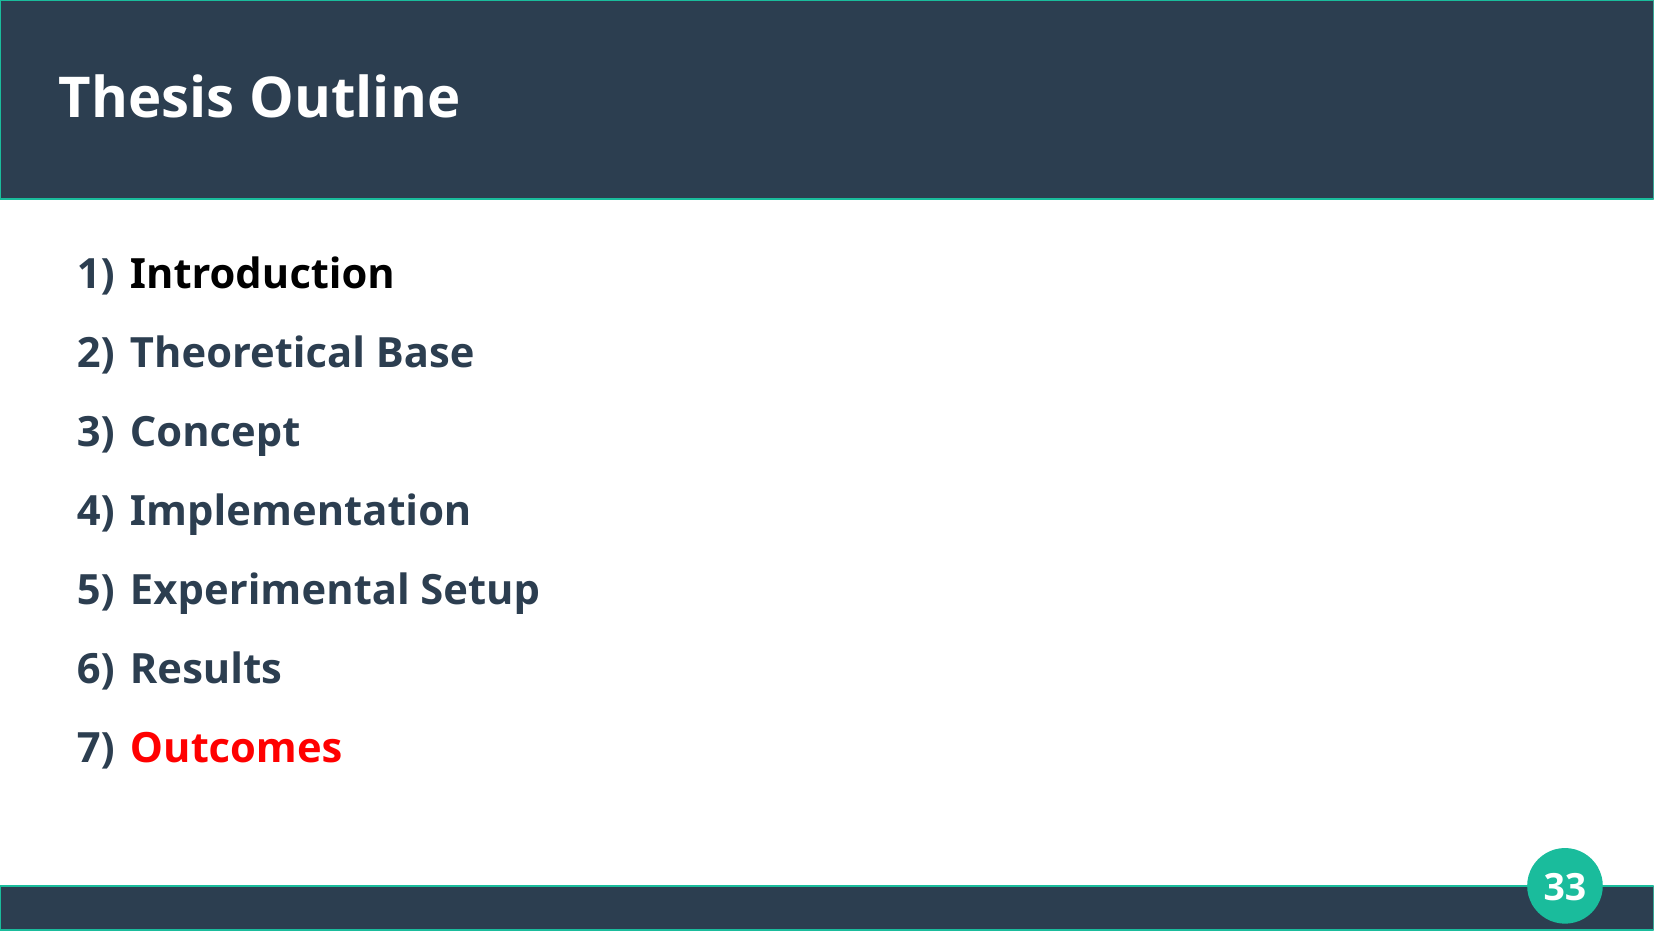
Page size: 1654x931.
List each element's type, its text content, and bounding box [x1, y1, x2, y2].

title Thesis Outline [59, 37, 1595, 155]
list Introduction Theoretical Base Concept Implementation Experimental Setup Results Outcomes [59, 243, 1595, 864]
